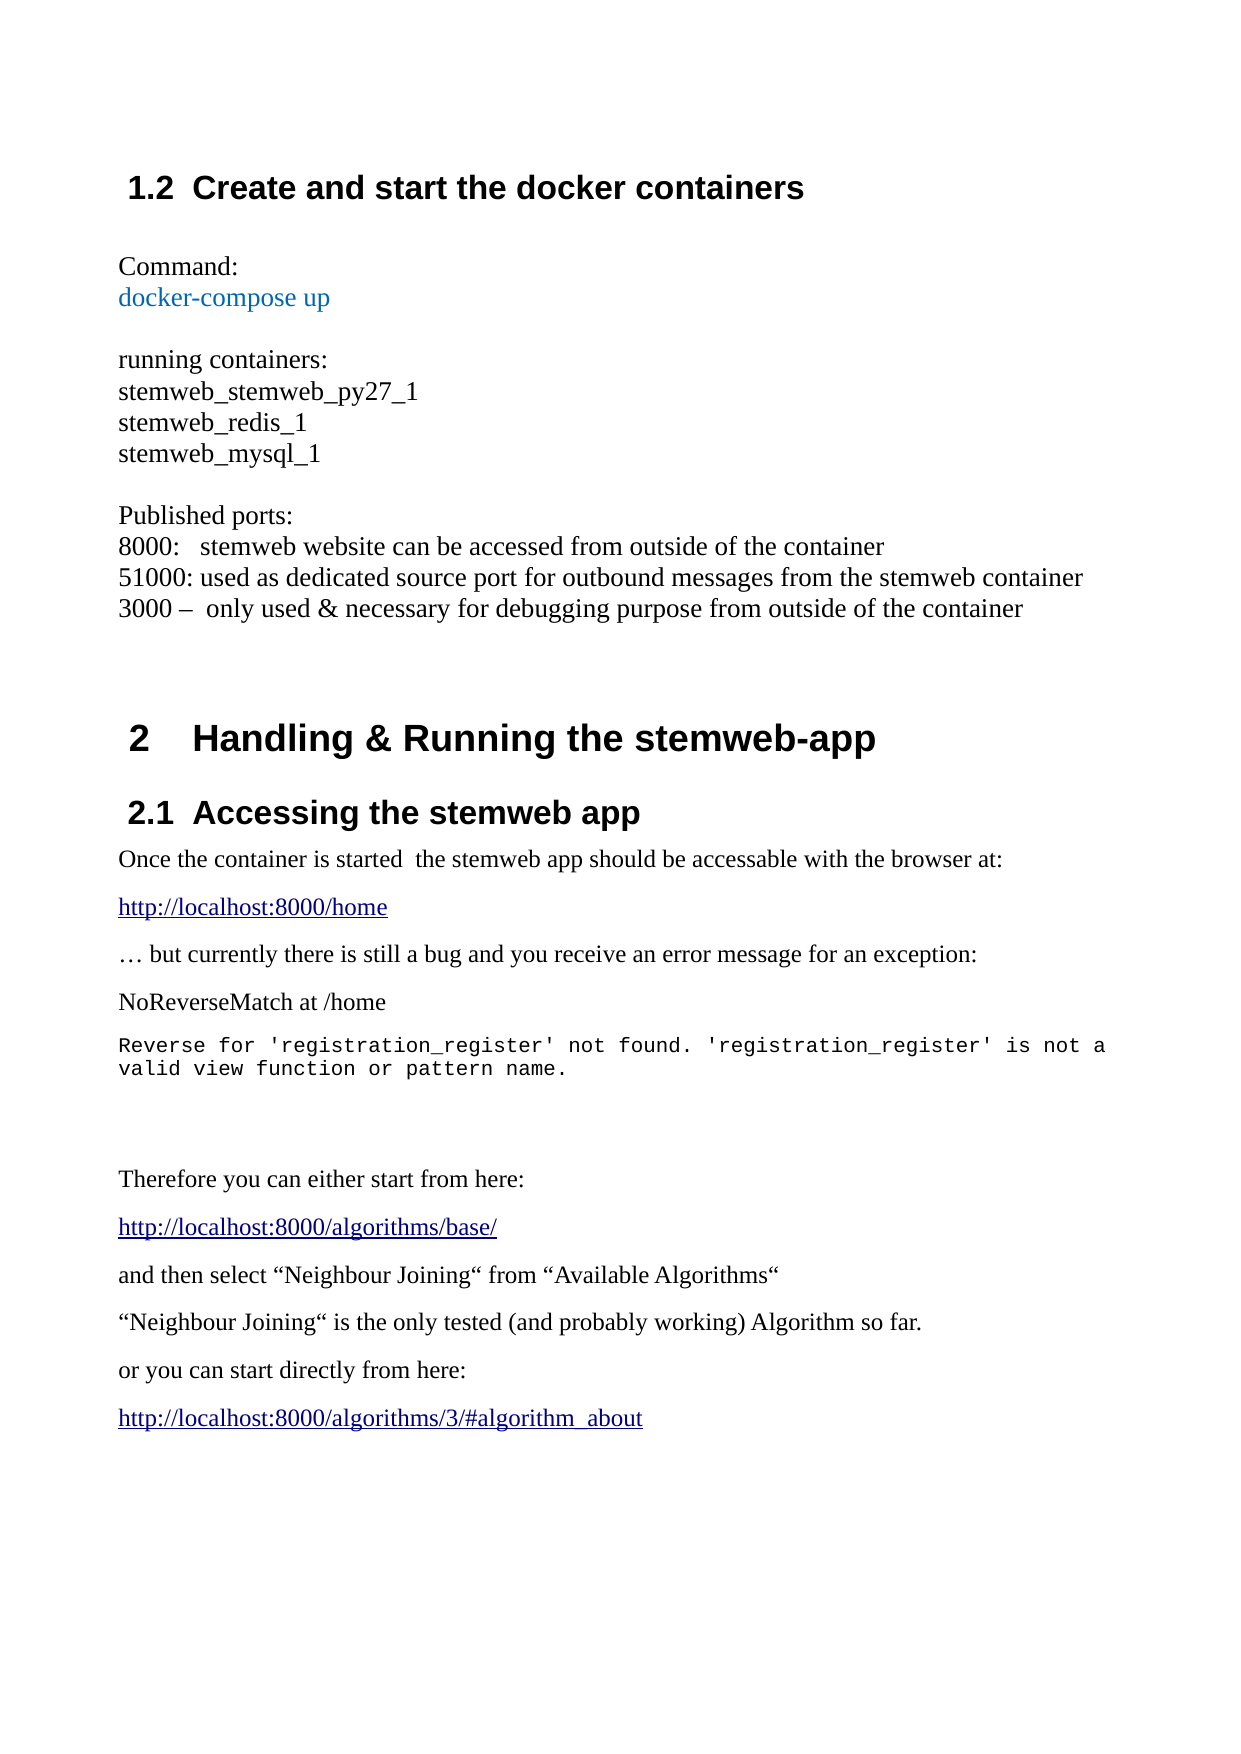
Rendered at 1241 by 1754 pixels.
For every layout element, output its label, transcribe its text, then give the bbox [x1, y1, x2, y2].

subtitle Create and start the docker containers [118, 168, 1122, 206]
text Published ports: [118, 499, 1122, 530]
text http://localhost:8000/algorithms/base/ [118, 1212, 1122, 1241]
text … but currently there is still a bug and you receive an error message for an exception: [118, 939, 1122, 968]
text stemweb_mysql_1 [118, 437, 1122, 468]
text running containers: [118, 343, 1122, 374]
text NoReverseMatch at /home [118, 987, 1122, 1016]
text Command: [118, 250, 1122, 281]
subtitle Accessing the stemweb app [118, 793, 1122, 832]
text Reverse for 'registration_register' not found. 'registration_register' is not a valid view function or pattern name. [118, 1035, 1122, 1082]
text http://localhost:8000/home [118, 892, 1122, 921]
text Once the container is started the stemweb app should be accessable with the browser at: [118, 844, 1122, 873]
text or you can start directly from here: [118, 1355, 1122, 1384]
text Therefore you can either start from here: [118, 1164, 1122, 1193]
text 8000: stemweb website can be accessed from outside of the container [118, 530, 1122, 561]
text and then select “Neighbour Joining“ from “Available Algorithms“ [118, 1260, 1122, 1288]
text stemweb_stemweb_py27_1 [118, 374, 1122, 406]
text http://localhost:8000/algorithms/3/#algorithm_about [118, 1403, 1122, 1431]
text “Neighbour Joining“ is the only tested (and probably working) Algorithm so far. [118, 1307, 1122, 1336]
text stemweb_redis_1 [118, 406, 1122, 437]
text 3000 – only used & necessary for debugging purpose from outside of the container [118, 593, 1122, 624]
text docker-compose up [118, 281, 1122, 312]
text 51000: used as dedicated source port for outbound messages from the stemweb container [118, 561, 1122, 593]
subtitle Handling & Running the stemweb-app [118, 716, 1122, 760]
